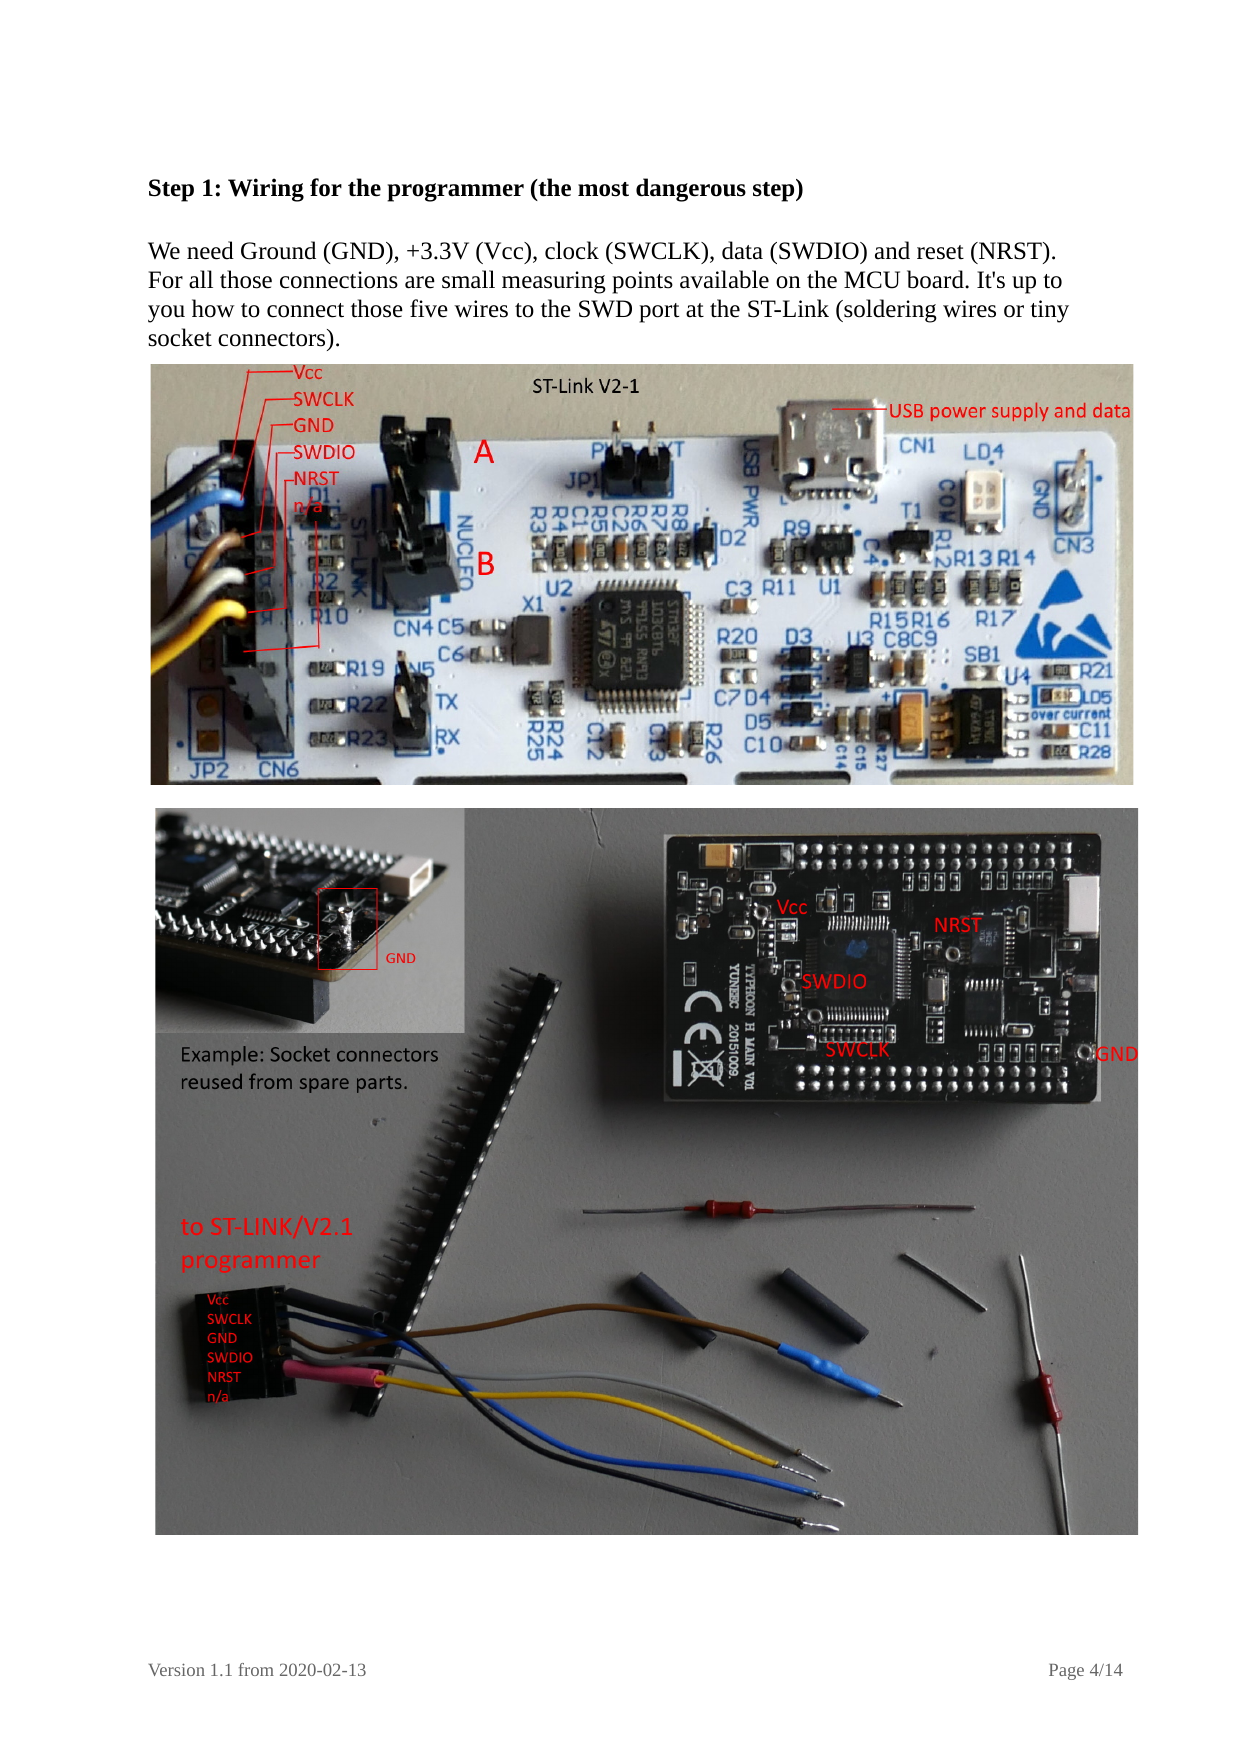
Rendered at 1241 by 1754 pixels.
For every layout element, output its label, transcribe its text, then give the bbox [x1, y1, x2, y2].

text We need Ground (GND), +3.3V (Vcc), clock (SWCLK), data (SWDIO) and reset (NRST). For all those connections are small measuring points available on the MCU board. It's up to you how to connect those five wires to the SWD port at the ST-Link (soldering wires or tiny socket connectors). [148, 236, 1093, 351]
picture [155, 808, 1139, 1535]
subtitle Step 1: Wiring for the programmer (the most dangerous step) [148, 173, 1093, 201]
picture [150, 364, 1134, 785]
